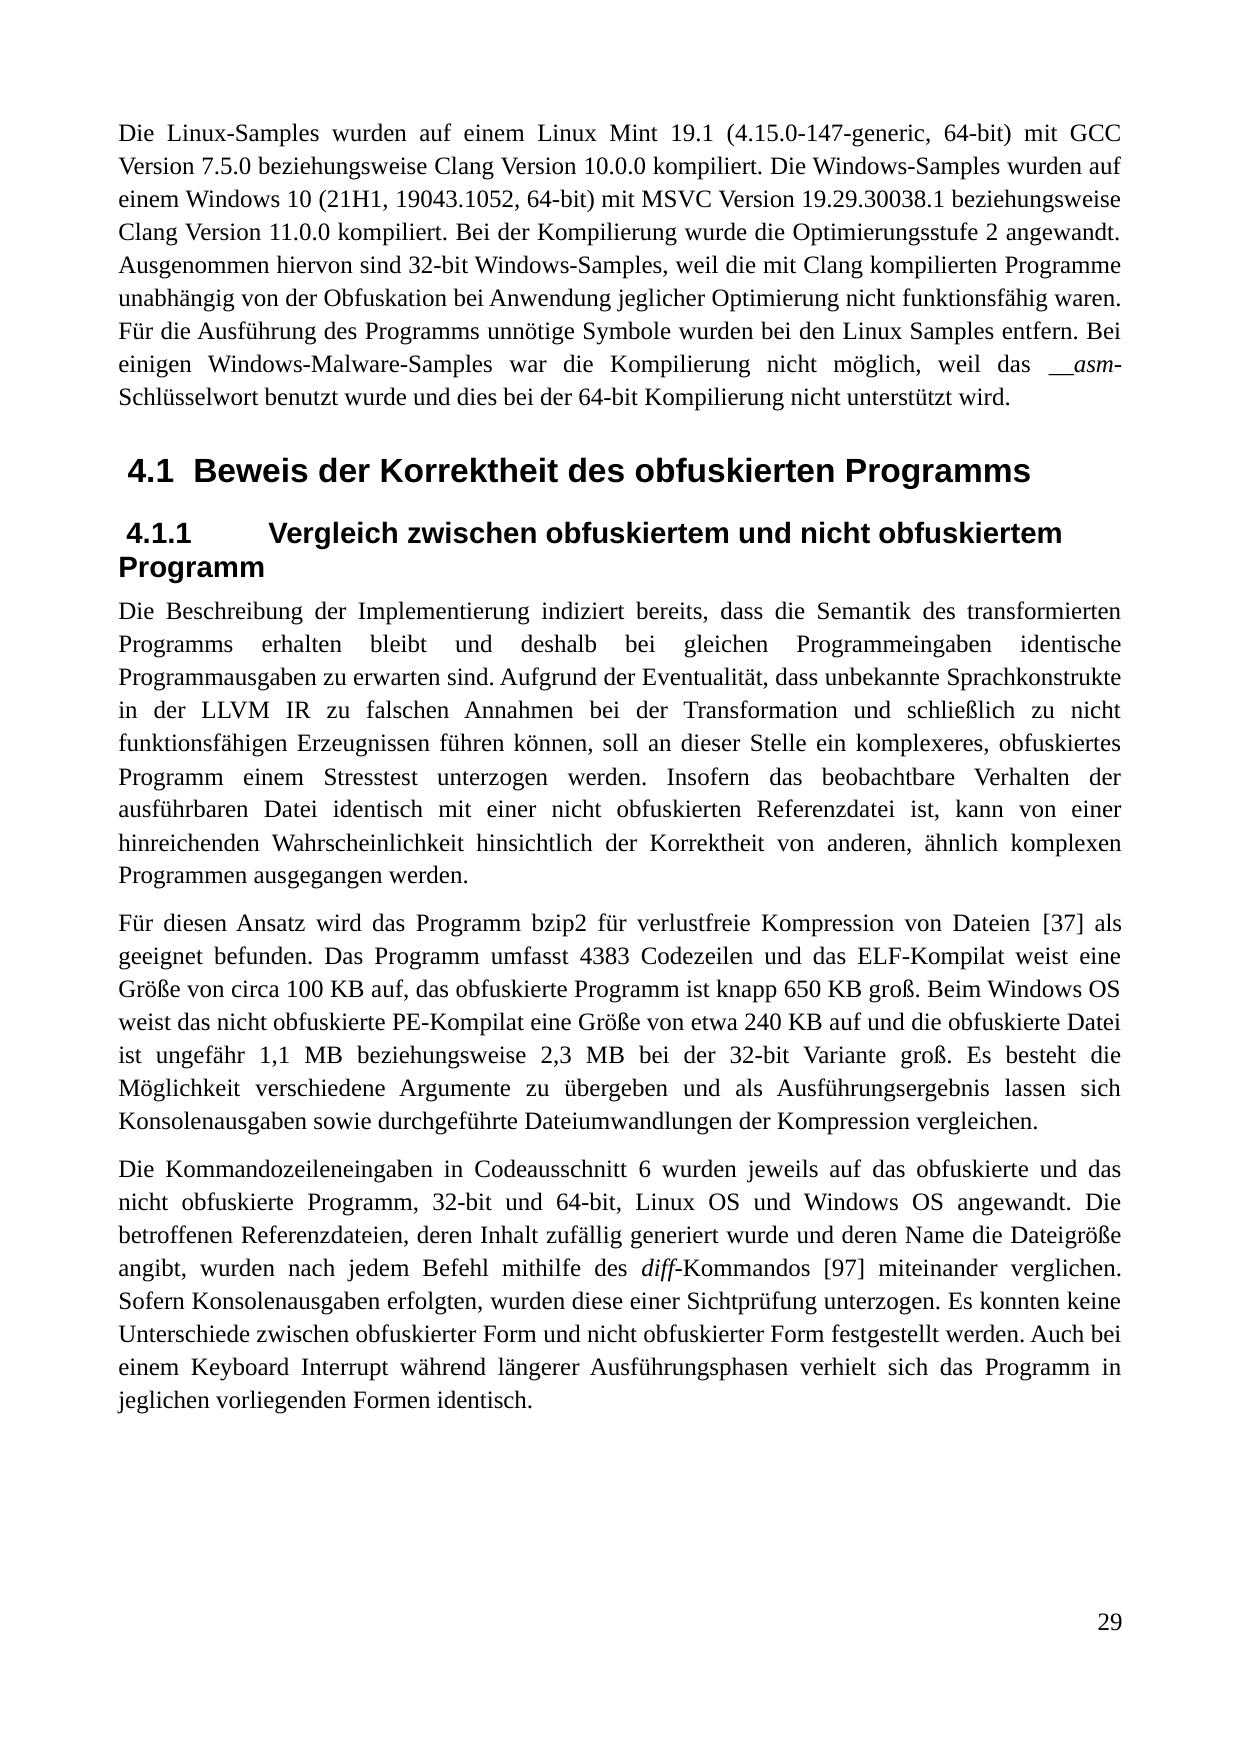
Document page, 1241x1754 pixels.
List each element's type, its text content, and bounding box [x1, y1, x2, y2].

text Die Linux-Samples wurden auf einem Linux Mint 19.1 (4.15.0-147-generic, 64-bit) mit GCC Version 7.5.0 beziehungsweise Clang Version 10.0.0 kompiliert. Die Windows-Samples wurden auf einem Windows 10 (21H1, 19043.1052, 64-bit) mit MSVC Version 19.29.30038.1 beziehungsweise Clang Version 11.0.0 kompiliert. Bei der Kompilierung wurde die Optimierungsstufe 2 angewandt. Ausgenommen hiervon sind 32-bit Windows-Samples, weil die mit Clang kompilierten Programme unabhängig von der Obfuskation bei Anwendung jeglicher Optimierung nicht funktionsfähig waren. Für die Ausführung des Programms unnötige Symbole wurden bei den Linux Samples entfern. Bei einigen Windows-Malware-Samples war die Kompilierung nicht möglich, weil das __asm-Schlüsselwort benutzt wurde und dies bei der 64-bit Kompilierung nicht unterstützt wird. [118, 118, 1122, 411]
subtitle Vergleich zwischen obfuskiertem und nicht obfuskiertem Programm [118, 516, 1122, 584]
text Die Beschreibung der Implementierung indiziert bereits, dass die Semantik des transformierten Programms erhalten bleibt und deshalb bei gleichen Programmeingaben identische Programmausgaben zu erwarten sind. Aufgrund der Eventualität, dass unbekannte Sprachkonstrukte in der LLVM IR zu falschen Annahmen bei der Transformation und schließlich zu nicht funktionsfähigen Erzeugnissen führen können, soll an dieser Stelle ein komplexeres, obfuskiertes Programm einem Stresstest unterzogen werden. Insofern das beobachtbare Verhalten der ausführbaren Datei identisch mit einer nicht obfuskierten Referenzdatei ist, kann von einer hinreichenden Wahrscheinlichkeit hinsichtlich der Korrektheit von anderen, ähnlich komplexen Programmen ausgegangen werden. [118, 596, 1122, 889]
text Für diesen Ansatz wird das Programm bzip2 für verlustfreie Kompression von Dateien [37] als geeignet befunden. Das Programm umfasst 4383 Codezeilen und das ELF-Kompilat weist eine Größe von circa 100 KB auf, das obfuskierte Programm ist knapp 650 KB groß. Beim Windows OS weist das nicht obfuskierte PE-Kompilat eine Größe von etwa 240 KB auf und die obfuskierte Datei ist ungefähr 1,1 MB beziehungsweise 2,3 MB bei der 32-bit Variante groß. Es besteht die Möglichkeit verschiedene Argumente zu übergeben und als Ausführungsergebnis lassen sich Konsolenausgaben sowie durchgeführte Dateiumwandlungen der Kompression vergleichen. [118, 908, 1122, 1135]
text Die Kommandozeileneingaben in Codeausschnitt 6 wurden jeweils auf das obfuskierte und das nicht obfuskierte Programm, 32-bit und 64-bit, Linux OS und Windows OS angewandt. Die betroffenen Referenzdateien, deren Inhalt zufällig generiert wurde und deren Name die Dateigröße angibt, wurden nach jedem Befehl mithilfe des diff-Kommandos [97] miteinander verglichen. Sofern Konsolenausgaben erfolgten, wurden diese einer Sichtprüfung unterzogen. Es konnten keine Unterschiede zwischen obfuskierter Form und nicht obfuskierter Form festgestellt werden. Auch bei einem Keyboard Interrupt während längerer Ausführungsphasen verhielt sich das Programm in jeglichen vorliegenden Formen identisch. [118, 1154, 1122, 1414]
subtitle Beweis der Korrektheit des obfuskierten Programms [118, 451, 1122, 489]
